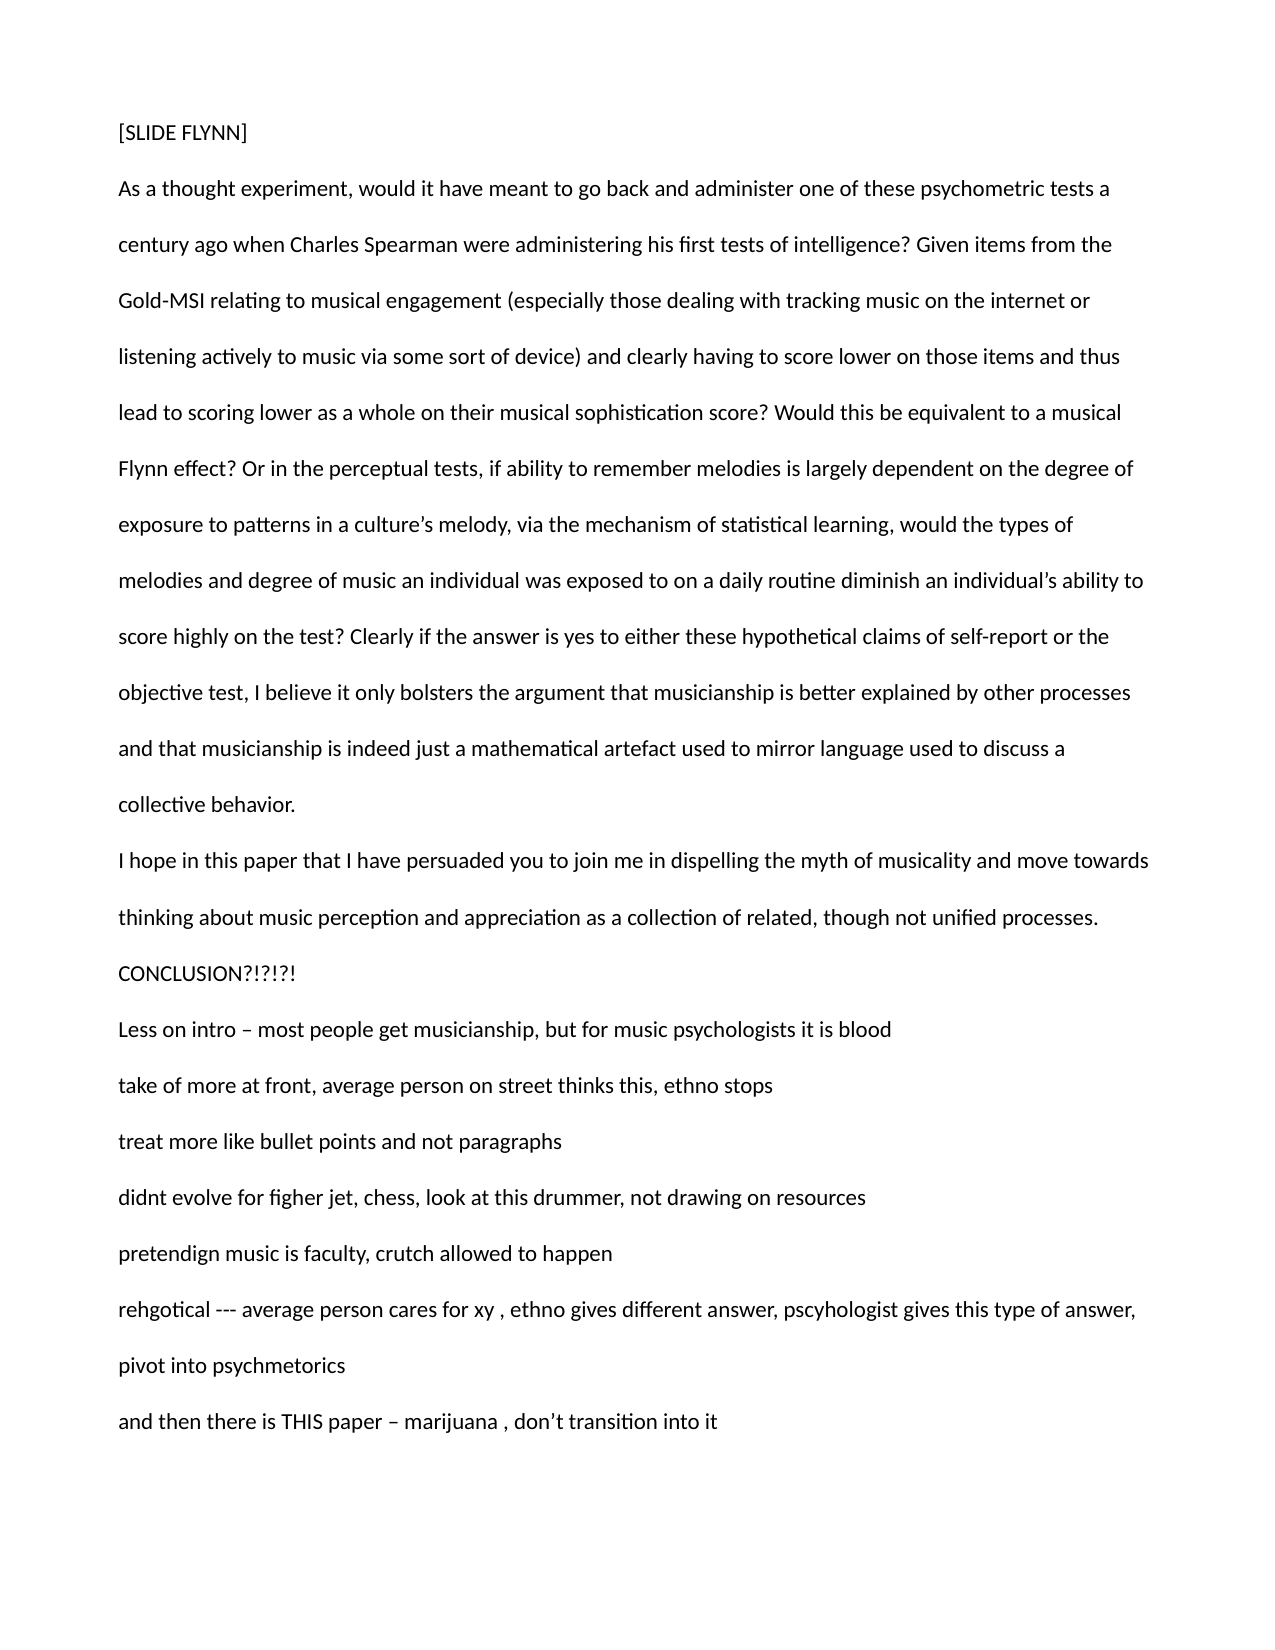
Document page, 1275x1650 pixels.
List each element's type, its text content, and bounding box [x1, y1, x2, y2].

text and then there is THIS paper – marijuana , don’t transition into it [118, 1407, 1157, 1435]
text CONCLUSION?!?!?! [118, 959, 1157, 987]
text Less on intro – most people get musicianship, but for music psychologists it is blood [118, 1015, 1157, 1043]
text rehgotical --- average person cares for xy , ethno gives different answer, pscyhologist gives this type of answer, pivot into psychmetorics [118, 1295, 1157, 1379]
text As a thought experiment, would it have meant to go back and administer one of these psychometric tests a century ago when Charles Spearman were administering his first tests of intelligence? Given items from the Gold-MSI relating to musical engagement (especially those dealing with tracking music on the internet or listening actively to music via some sort of device) and clearly having to score lower on those items and thus lead to scoring lower as a whole on their musical sophistication score? Would this be equivalent to a musical Flynn effect? Or in the perceptual tests, if ability to remember melodies is largely dependent on the degree of exposure to patterns in a culture’s melody, via the mechanism of statistical learning, would the types of melodies and degree of music an individual was exposed to on a daily routine diminish an individual’s ability to score highly on the test? Clearly if the answer is yes to either these hypothetical claims of self-report or the objective test, I believe it only bolsters the argument that musicianship is better explained by other processes and that musicianship is indeed just a mathematical artefact used to mirror language used to discuss a collective behavior. [118, 174, 1157, 819]
text I hope in this paper that I have persuaded you to join me in dispelling the myth of musicality and move towards thinking about music perception and appreciation as a collection of related, though not unified processes. [118, 847, 1157, 931]
text pretendign music is faculty, crutch allowed to happen [118, 1239, 1157, 1267]
text take of more at front, average person on street thinks this, ethno stops [118, 1071, 1157, 1099]
text [SLIDE FLYNN] [118, 118, 1157, 146]
text didnt evolve for figher jet, chess, look at this drummer, not drawing on resources [118, 1183, 1157, 1211]
text treat more like bullet points and not paragraphs [118, 1127, 1157, 1155]
